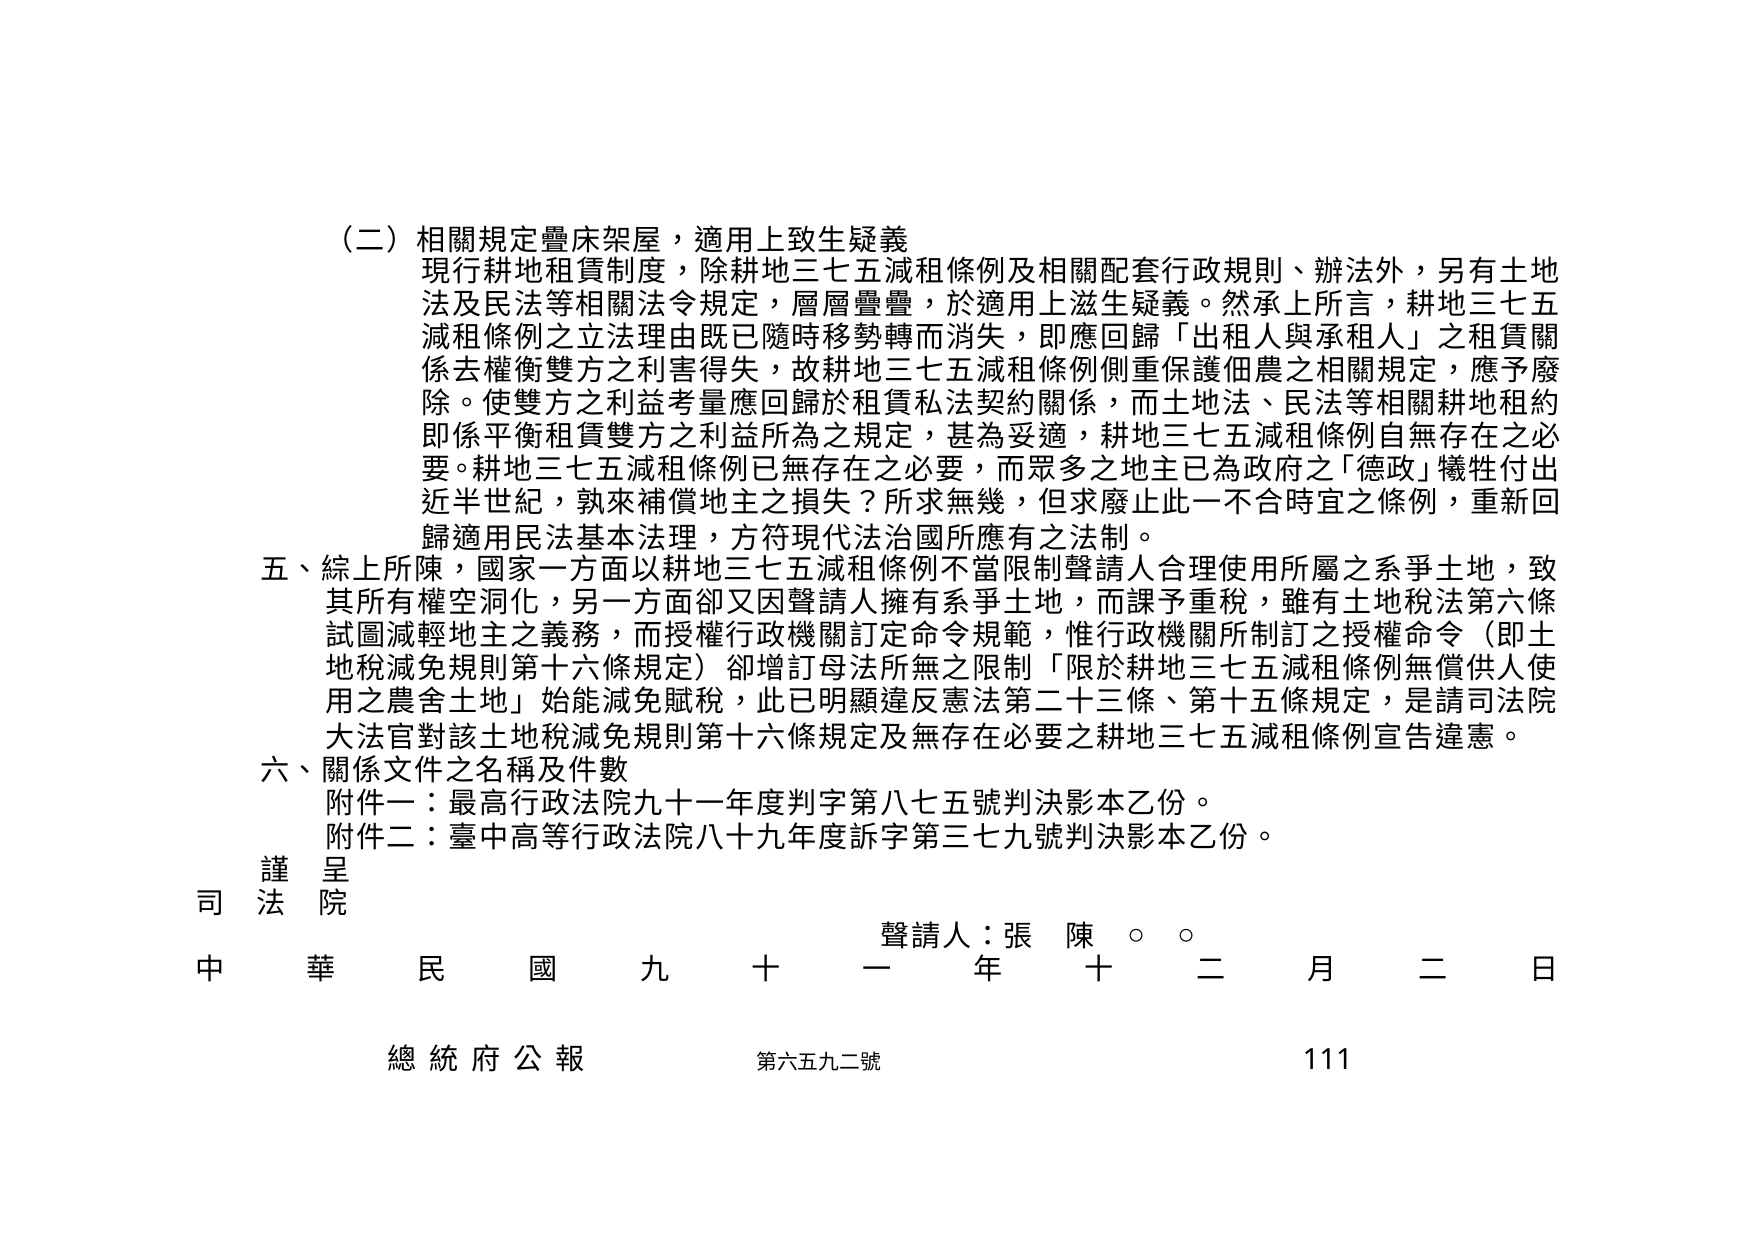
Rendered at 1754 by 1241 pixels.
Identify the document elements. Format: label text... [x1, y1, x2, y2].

text 謹 呈 [260, 851, 1559, 884]
text 中華民國九十一年十二月二日 [195, 950, 1559, 983]
text 現行耕地租賃制度，除耕地三七五減租條例及相關配套行政規則、辦法外，另有土地法及民法等相關法令規定，層層疊疊，於適用上滋生疑義。然承上所言，耕地三七五減租條例之立法理由既已隨時移勢轉而消失，即應回歸「出租人與承租人」之租賃關係去權衡雙方之利害得失，故耕地三七五減租條例側重保護佃農之相關規定，應予廢除。使雙方之利益考量應回歸於租賃私法契約關係，而土地法、民法等相關耕地租約即係平衡租賃雙方之利益所為之規定，甚為妥適，耕地三七五減租條例自無存在之必要。耕地三七五減租條例已無存在之必要，而眾多之地主已為政府之「德政」犧牲付出近半世紀，孰來補償地主之損失？所求無幾，但求廢止此一不合時宜之條例，重新回歸適用民法基本法理，方符現代法治國所應有之法制。 [422, 254, 1559, 553]
text 司 法 院 [195, 884, 1559, 917]
text 六、關係文件之名稱及件數 附件一：最高行政法院九十一年度判字第八七五號判決影本乙份。 附件二：臺中高等行政法院八十九年度訴字第三七九號判決影本乙份。 [260, 751, 1559, 851]
text （二）相關規定疊床架屋，適用上致生疑義 [324, 221, 1559, 254]
text 聲請人：張 陳 ○ ○ [880, 917, 1472, 950]
text 五、綜上所陳，國家一方面以耕地三七五減租條例不當限制聲請人合理使用所屬之系爭土地，致其所有權空洞化，另一方面卻又因聲請人擁有系爭土地，而課予重稅，雖有土地稅法第六條試圖減輕地主之義務，而授權行政機關訂定命令規範，惟行政機關所制訂之授權命令（即土地稅減免規則第十六條規定）卻增訂母法所無之限制「限於耕地三七五減租條例無償供人使用之農舍土地」始能減免賦稅，此已明顯違反憲法第二十三條、第十五條規定，是請司法院大法官對該土地稅減免規則第十六條規定及無存在必要之耕地三七五減租條例宣告違憲。 [260, 553, 1559, 751]
